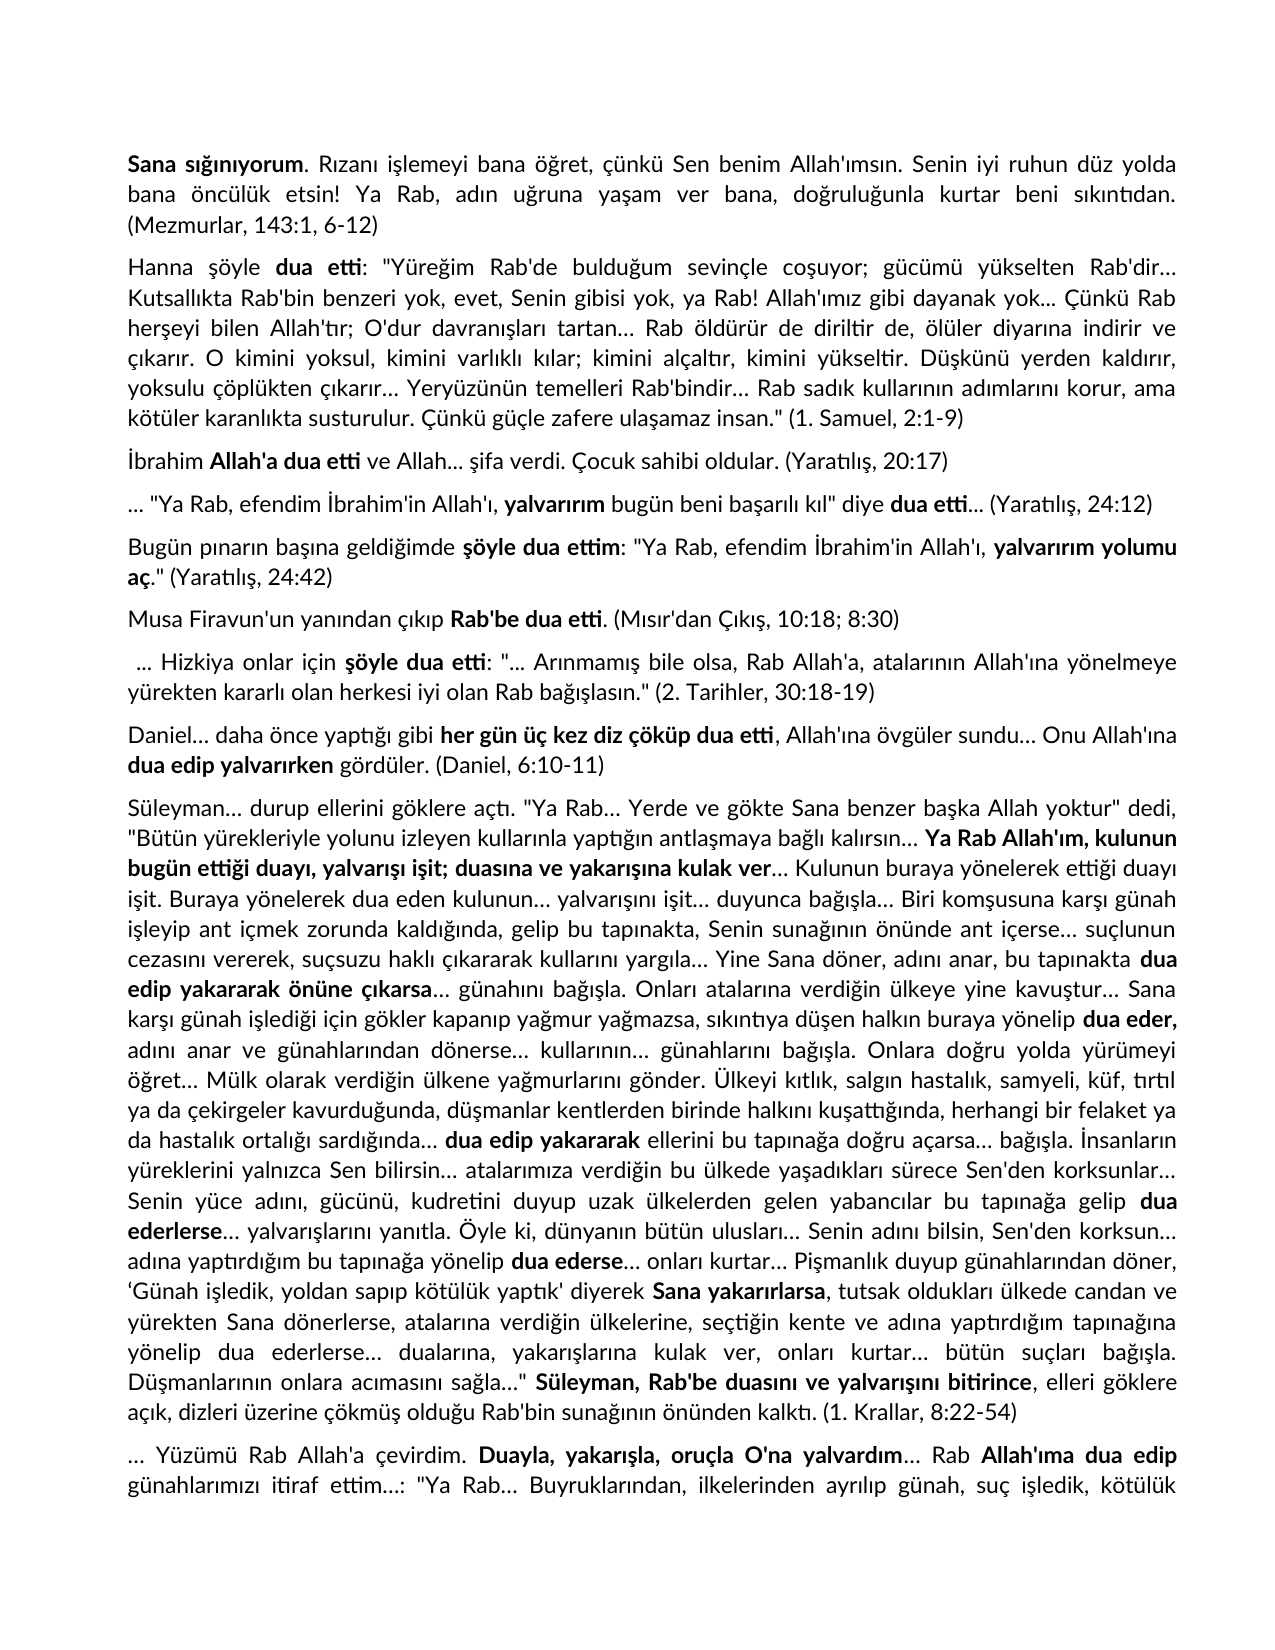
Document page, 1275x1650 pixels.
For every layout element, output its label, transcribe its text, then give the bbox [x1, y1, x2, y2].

text Daniel… daha önce yaptığı gibi her gün üç kez diz çöküp dua etti, Allah'ına övgüler sundu… Onu Allah'ına dua edip yalvarırken gördüler. (Daniel, 6:10-11) [127, 721, 1177, 778]
text Hanna şöyle dua etti: "Yüreğim Rab'de bulduğum sevinçle coşuyor; gücümü yükselten Rab'dir… Kutsallıkta Rab'bin benzeri yok, evet, Senin gibisi yok, ya Rab! Allah'ımız gibi dayanak yok... Çünkü Rab herşeyi bilen Allah'tır; O'dur davranışları tartan… Rab öldürür de diriltir de, ölüler diyarına indirir ve çıkarır. O kimini yoksul, kimini varlıklı kılar; kimini alçaltır, kimini yükseltir. Düşkünü yerden kaldırır, yoksulu çöplükten çıkarır… Yeryüzünün temelleri Rab'bindir… Rab sadık kullarının adımlarını korur, ama kötüler karanlıkta susturulur. Çünkü güçle zafere ulaşamaz insan." (1. Samuel, 2:1-9) [127, 253, 1177, 432]
text … Yüzümü Rab Allah'a çevirdim. Duayla, yakarışla, oruçla O'na yalvardım… Rab Allah'ıma dua edip günahlarımızı itiraf ettim…: "Ya Rab… Buyruklarından, ilkelerinden ayrılıp günah, suç işledik, kötülük [127, 1441, 1177, 1498]
text İbrahim Allah'a dua etti ve Allah... şifa verdi. Çocuk sahibi oldular. (Yaratılış, 20:17) [127, 447, 1177, 474]
text Süleyman… durup ellerini göklere açtı. "Ya Rab… Yerde ve gökte Sana benzer başka Allah yoktur" dedi, "Bütün yürekleriyle yolunu izleyen kullarınla yaptığın antlaşmaya bağlı kalırsın… Ya Rab Allah'ım, kulunun bugün ettiği duayı, yalvarışı işit; duasına ve yakarışına kulak ver… Kulunun buraya yönelerek ettiği duayı işit. Buraya yönelerek dua eden kulunun… yalvarışını işit… duyunca bağışla… Biri komşusuna karşı günah işleyip ant içmek zorunda kaldığında, gelip bu tapınakta, Senin sunağının önünde ant içerse… suçlunun cezasını vererek, suçsuzu haklı çıkararak kullarını yargıla… Yine Sana döner, adını anar, bu tapınakta dua edip yakararak önüne çıkarsa… günahını bağışla. Onları atalarına verdiğin ülkeye yine kavuştur… Sana karşı günah işlediği için gökler kapanıp yağmur yağmazsa, sıkıntıya düşen halkın buraya yönelip dua eder, adını anar ve günahlarından dönerse… kullarının… günahlarını bağışla. Onlara doğru yolda yürümeyi öğret… Mülk olarak verdiğin ülkene yağmurlarını gönder. Ülkeyi kıtlık, salgın hastalık, samyeli, küf, tırtıl ya da çekirgeler kavurduğunda, düşmanlar kentlerden birinde halkını kuşattığında, herhangi bir felaket ya da hastalık ortalığı sardığında… dua edip yakararak ellerini bu tapınağa doğru açarsa… bağışla. İnsanların yüreklerini yalnızca Sen bilirsin… atalarımıza verdiğin bu ülkede yaşadıkları sürece Sen'den korksunlar… Senin yüce adını, gücünü, kudretini duyup uzak ülkelerden gelen yabancılar bu tapınağa gelip dua ederlerse… yalvarışlarını yanıtla. Öyle ki, dünyanın bütün ulusları… Senin adını bilsin, Sen'den korksun… adına yaptırdığım bu tapınağa yönelip dua ederse… onları kurtar… Pişmanlık duyup günahlarından döner, ‘Günah işledik, yoldan sapıp kötülük yaptık' diyerek Sana yakarırlarsa, tutsak oldukları ülkede candan ve yürekten Sana dönerlerse, atalarına verdiğin ülkelerine, seçtiğin kente ve adına yaptırdığım tapınağına yönelip dua ederlerse… dualarına, yakarışlarına kulak ver, onları kurtar… bütün suçları bağışla. Düşmanlarının onlara acımasını sağla…" Süleyman, Rab'be duasını ve yalvarışını bitirince, elleri göklere açık, dizleri üzerine çökmüş olduğu Rab'bin sunağının önünden kalktı. (1. Krallar, 8:22-54) [127, 794, 1177, 1425]
text Bugün pınarın başına geldiğimde şöyle dua ettim: "Ya Rab, efendim İbrahim'in Allah'ı, yalvarırım yolumu aç." (Yaratılış, 24:42) [127, 532, 1177, 590]
text Sana sığınıyorum. Rızanı işlemeyi bana öğret, çünkü Sen benim Allah'ımsın. Senin iyi ruhun düz yolda bana öncülük etsin! Ya Rab, adın uğruna yaşam ver bana, doğruluğunla kurtar beni sıkıntıdan. (Mezmurlar, 143:1, 6-12) [127, 150, 1177, 238]
text Musa Firavun'un yanından çıkıp Rab'be dua etti. (Mısır'dan Çıkış, 10:18; 8:30) [127, 605, 1177, 633]
text ... Hizkiya onlar için şöyle dua etti: "... Arınmamış bile olsa, Rab Allah'a, atalarının Allah'ına yönelmeye yürekten kararlı olan herkesi iyi olan Rab bağışlasın." (2. Tarihler, 30:18-19) [127, 648, 1177, 706]
text ... "Ya Rab, efendim İbrahim'in Allah'ı, yalvarırım bugün beni başarılı kıl" diye dua etti... (Yaratılış, 24:12) [127, 489, 1177, 517]
